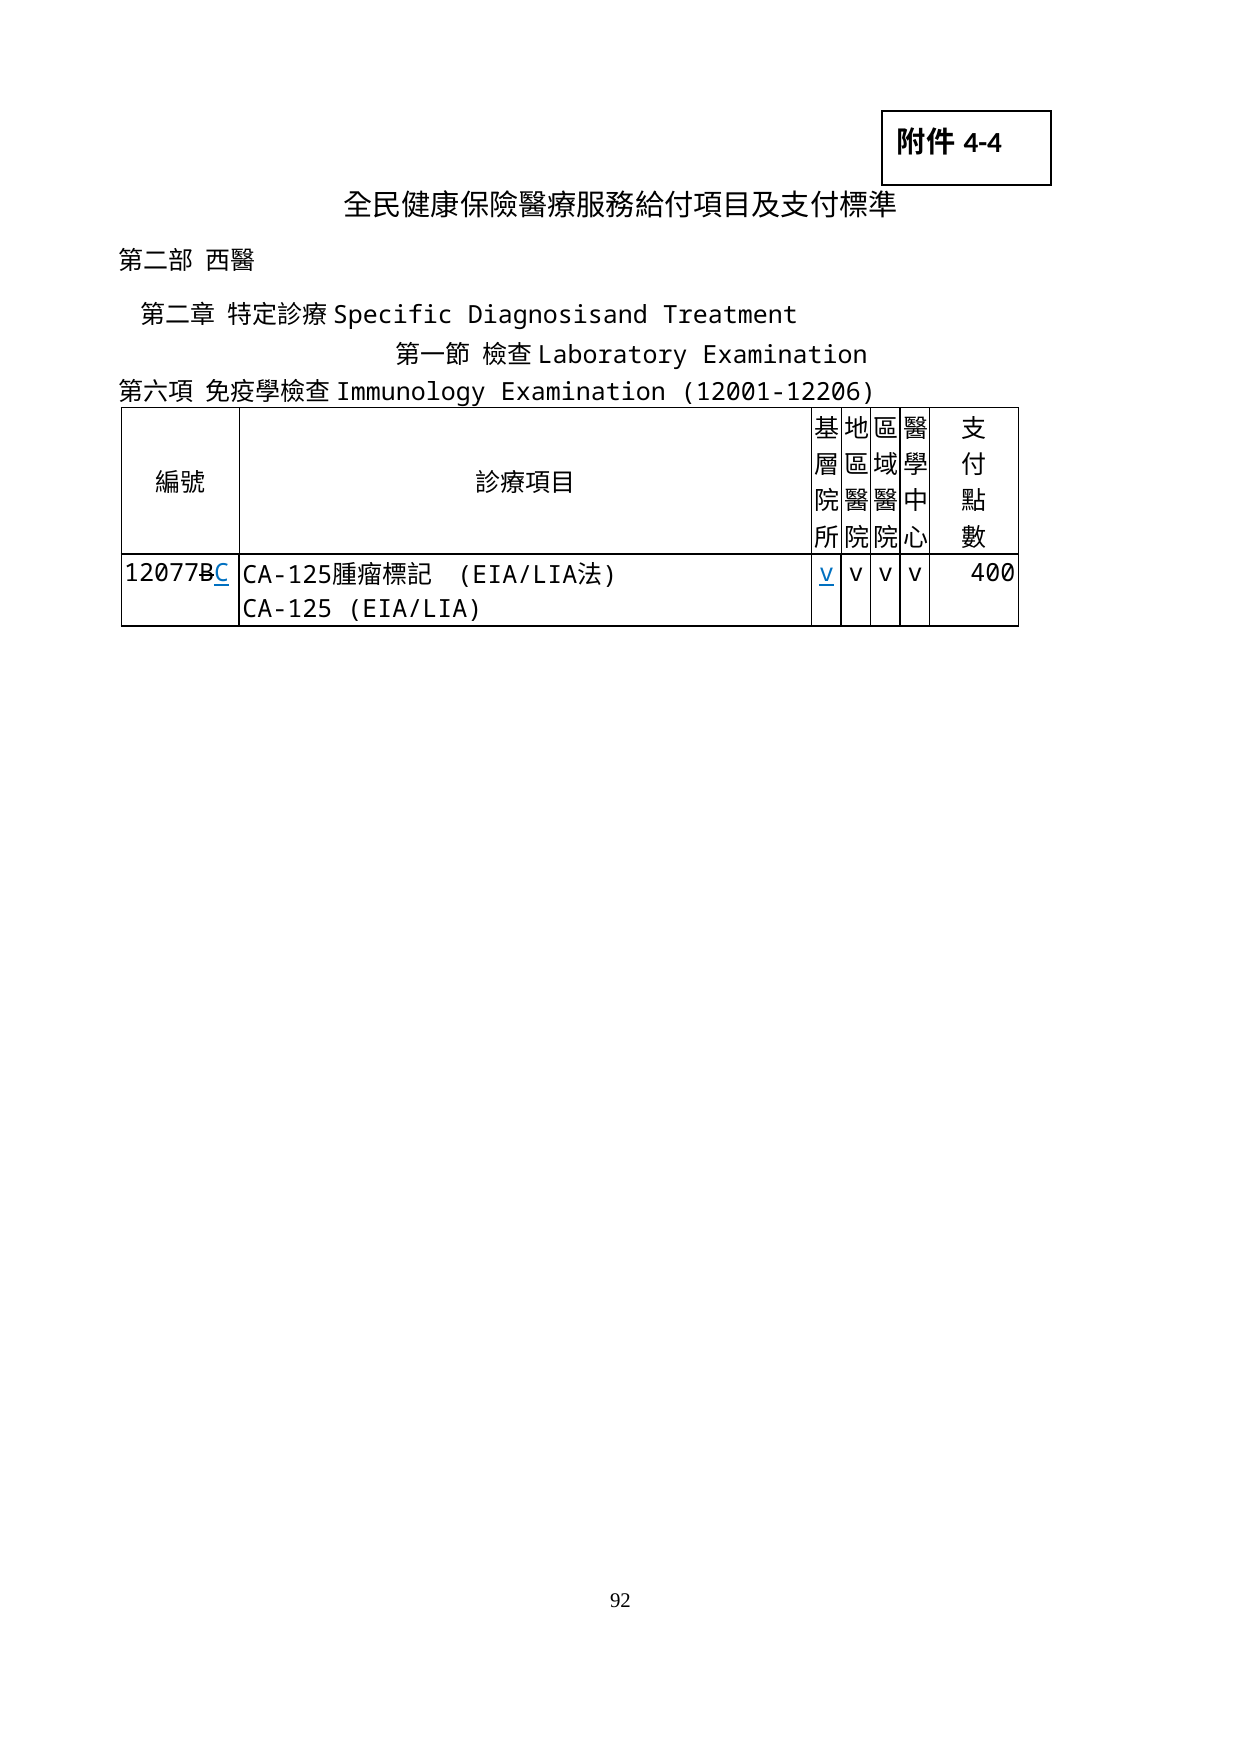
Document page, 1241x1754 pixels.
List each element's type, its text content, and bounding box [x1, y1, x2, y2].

table_cell 400 [930, 555, 1018, 625]
table_header 地 區 醫 院 [842, 408, 870, 553]
table_cell v [812, 555, 840, 625]
text 第二部 西醫 [118, 226, 1122, 281]
table_header 醫 學 中 心 [901, 408, 929, 553]
table_cell 12077BC [122, 555, 238, 625]
table_cell v [842, 555, 870, 625]
table_cell v [871, 555, 899, 625]
table_header 編號 [122, 408, 239, 553]
text 第一節 檢查Laboratory Examination [118, 335, 1122, 371]
table_header 基 層 院 所 [812, 408, 841, 553]
table_header 診療項目 [240, 408, 811, 553]
table_header 區 域 醫 院 [871, 408, 899, 553]
text 第六項 免疫學檢查Immunology Examination (12001-12206) [118, 371, 1122, 407]
text 全民健康保險醫療服務給付項目及支付標準 [118, 172, 1122, 226]
text 第二章 特定診療Specific Diagnosisand Treatment [118, 281, 1122, 335]
table_cell CA-125腫瘤標記 (EIA/LIA法) CA-125 (EIA/LIA) [240, 555, 811, 625]
table_cell v [901, 555, 929, 625]
table_header 支 付 點 數 [930, 408, 1018, 553]
